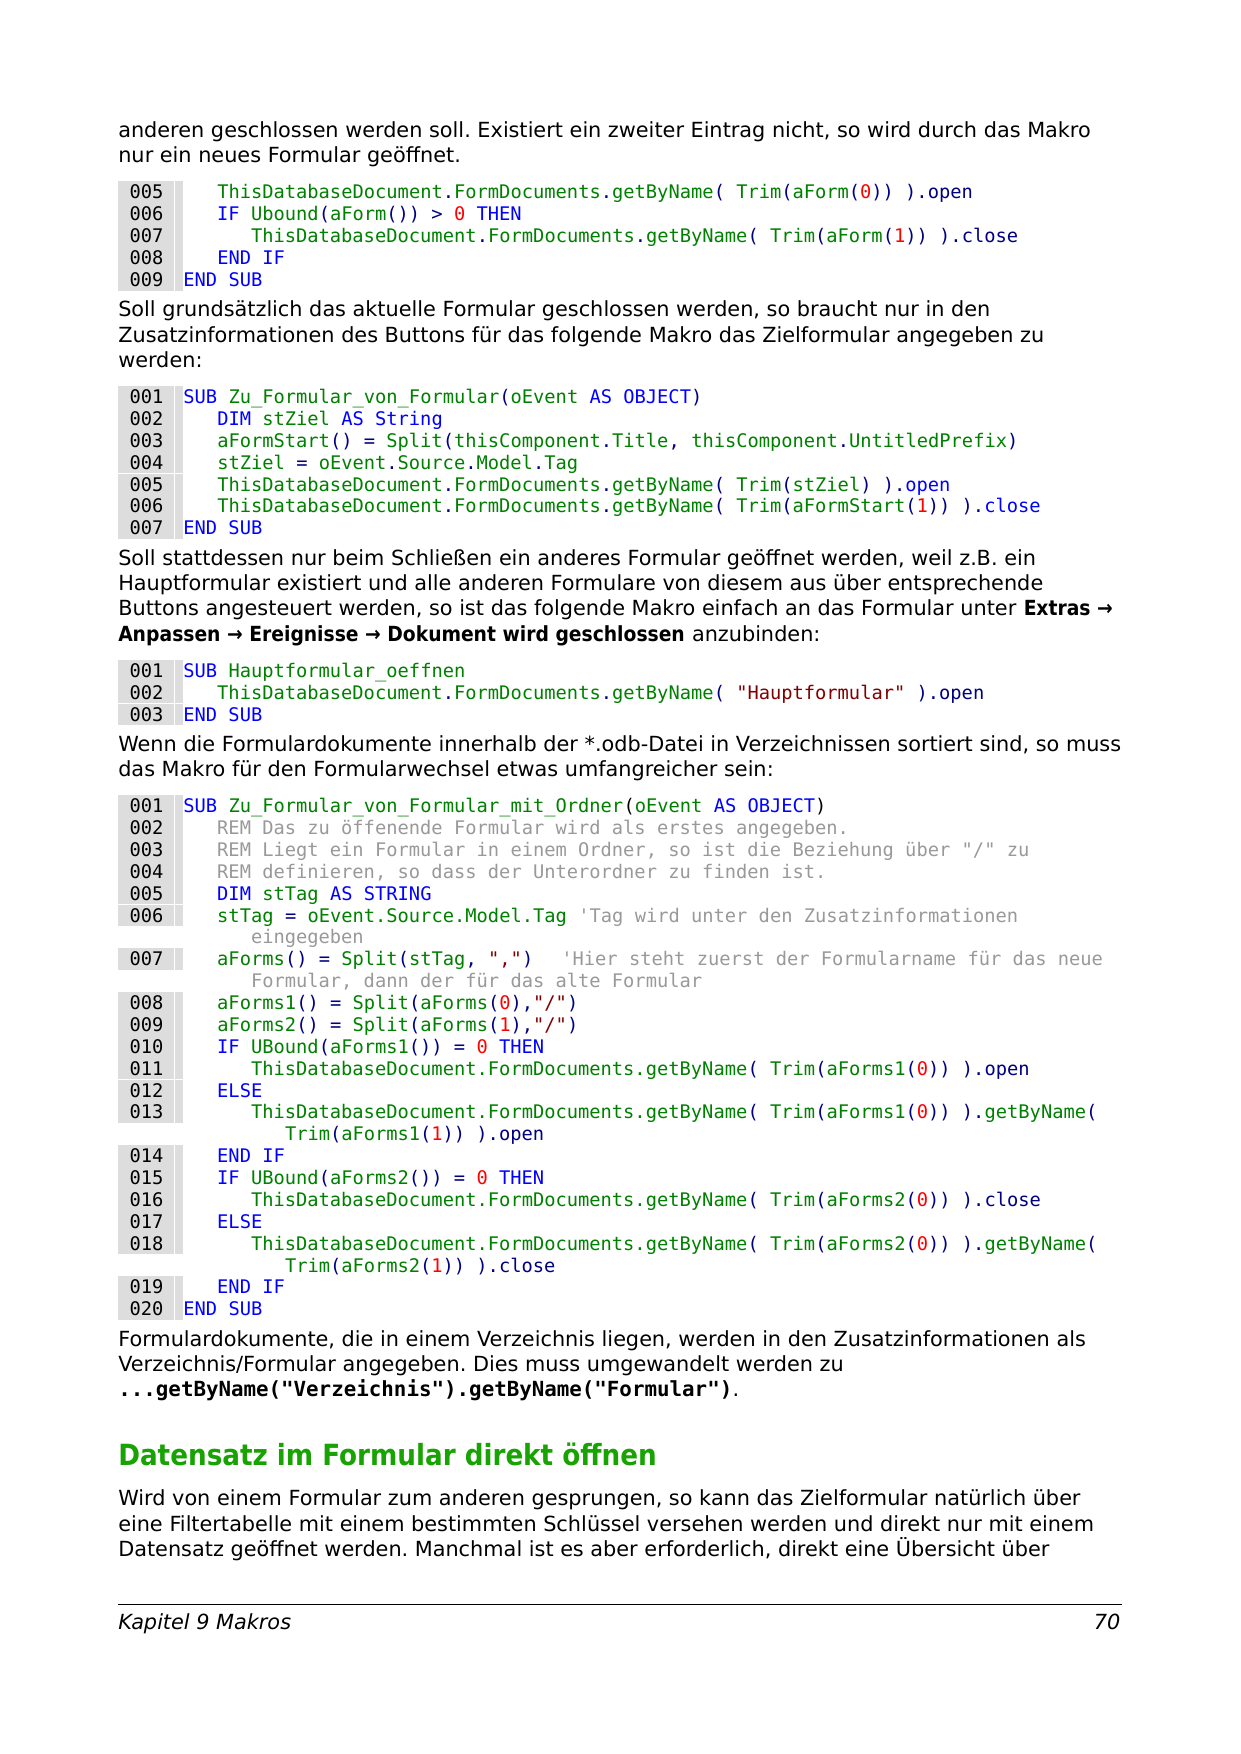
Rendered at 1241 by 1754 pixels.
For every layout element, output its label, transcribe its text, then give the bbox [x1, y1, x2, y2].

list END SUB [183, 517, 1122, 539]
list aForms() = Split(stTag, ",") 'Hier steht zuerst der Formularname für das neue Formular, dann der für das alte Formular [118, 948, 1122, 992]
list REM definieren, so dass der Unterordner zu finden ist. [183, 861, 1122, 883]
list ThisDatabaseDocument.FormDocuments.getByName( Trim(aForms1(0)) ).getByName( Trim(aForms1(1)) ).open [118, 1101, 1122, 1145]
list aForms2() = Split(aForms(1),"/") [183, 1014, 1122, 1036]
list ELSE [183, 1211, 1122, 1233]
list DIM stTag AS STRING [183, 883, 1122, 904]
list ThisDatabaseDocument.FormDocuments.getByName( Trim(aForm(1)) ).close [183, 225, 1122, 247]
text Wenn die Formulardokumente innerhalb der *.odb-Datei in Verzeichnissen sortiert sind, so muss das Makro für den Formularwechsel etwas umfangreicher sein: [118, 732, 1122, 782]
list aForms1() = Split(aForms(0),"/") [183, 992, 1122, 1014]
list SUB Hauptformular_oeffnen [183, 660, 1122, 682]
text Soll stattdessen nur beim Schließen ein anderes Formular geöffnet werden, weil z.B. ein Hauptformular existiert und alle anderen Formulare von diesem aus über entsprechende Buttons angesteuert werden, so ist das folgende Makro einfach an das Formular unter Extras → Anpassen → Ereignisse → Dokument wird geschlossen anzubinden: [118, 546, 1122, 646]
text anderen geschlossen werden soll. Existiert ein zweiter Eintrag nicht, so wird durch das Makro nur ein neues Formular geöffnet. [118, 118, 1122, 168]
list END SUB [183, 269, 1122, 291]
list END SUB [118, 703, 1122, 725]
list aFormStart() = Split(thisComponent.Title, thisComponent.UntitledPrefix) [183, 430, 1122, 452]
list IF UBound(aForms2()) = 0 THEN [183, 1167, 1122, 1189]
list SUB Zu_Formular_von_Formular(oEvent AS OBJECT) [183, 386, 1122, 408]
list REM Liegt ein Formular in einem Ordner, so ist die Beziehung über "/" zu [183, 839, 1122, 861]
list ELSE [118, 1079, 1122, 1101]
list ThisDatabaseDocument.FormDocuments.getByName( "Hauptformular" ).open [183, 682, 1122, 703]
list IF UBound(aForms1()) = 0 THEN [183, 1036, 1122, 1058]
subtitle Datensatz im Formular direkt öffnen [118, 1438, 1122, 1472]
text Formulardokumente, die in einem Verzeichnis liegen, werden in den Zusatzinformationen als Verzeichnis/Formular angegeben. Dies muss umgewandelt werden zu ...getByName("Verzeichnis").getByName("Formular"). [118, 1327, 1122, 1402]
list ThisDatabaseDocument.FormDocuments.getByName( Trim(aFormStart(1)) ).close [183, 495, 1122, 517]
list stTag = oEvent.Source.Model.Tag 'Tag wird unter den Zusatzinformationen eingegeben [118, 904, 1122, 948]
text Wird von einem Formular zum anderen gesprungen, so kann das Zielformular natürlich über eine Filtertabelle mit einem bestimmten Schlüssel versehen werden und direkt nur mit einem Datensatz geöffnet werden. Manchmal ist es aber erforderlich, direkt eine Übersicht über [118, 1486, 1122, 1562]
list stZiel = oEvent.Source.Model.Tag [183, 452, 1122, 473]
list ThisDatabaseDocument.FormDocuments.getByName( Trim(stZiel) ).open [118, 473, 1122, 495]
list ThisDatabaseDocument.FormDocuments.getByName( Trim(aForms1(0)) ).open [183, 1058, 1122, 1079]
list END IF [183, 1145, 1122, 1167]
list ThisDatabaseDocument.FormDocuments.getByName( Trim(aForms2(0)) ).close [183, 1189, 1122, 1211]
list END IF [183, 247, 1122, 269]
list ThisDatabaseDocument.FormDocuments.getByName( Trim(aForms2(0)) ).getByName( Trim(aForms2(1)) ).close [118, 1233, 1122, 1276]
list IF Ubound(aForm()) > 0 THEN [183, 203, 1122, 225]
list END IF [183, 1276, 1122, 1298]
list DIM stZiel AS String [183, 408, 1122, 430]
list REM Das zu öffenende Formular wird als erstes angegeben. [183, 817, 1122, 839]
text Soll grundsätzlich das aktuelle Formular geschlossen werden, so braucht nur in den Zusatzinformationen des Buttons für das folgende Makro das Zielformular angegeben zu werden: [118, 297, 1122, 372]
list END SUB [183, 1298, 1122, 1320]
list SUB Zu_Formular_von_Formular_mit_Ordner(oEvent AS OBJECT) [183, 795, 1122, 817]
list ThisDatabaseDocument.FormDocuments.getByName( Trim(aForm(0)) ).open [183, 181, 1122, 203]
